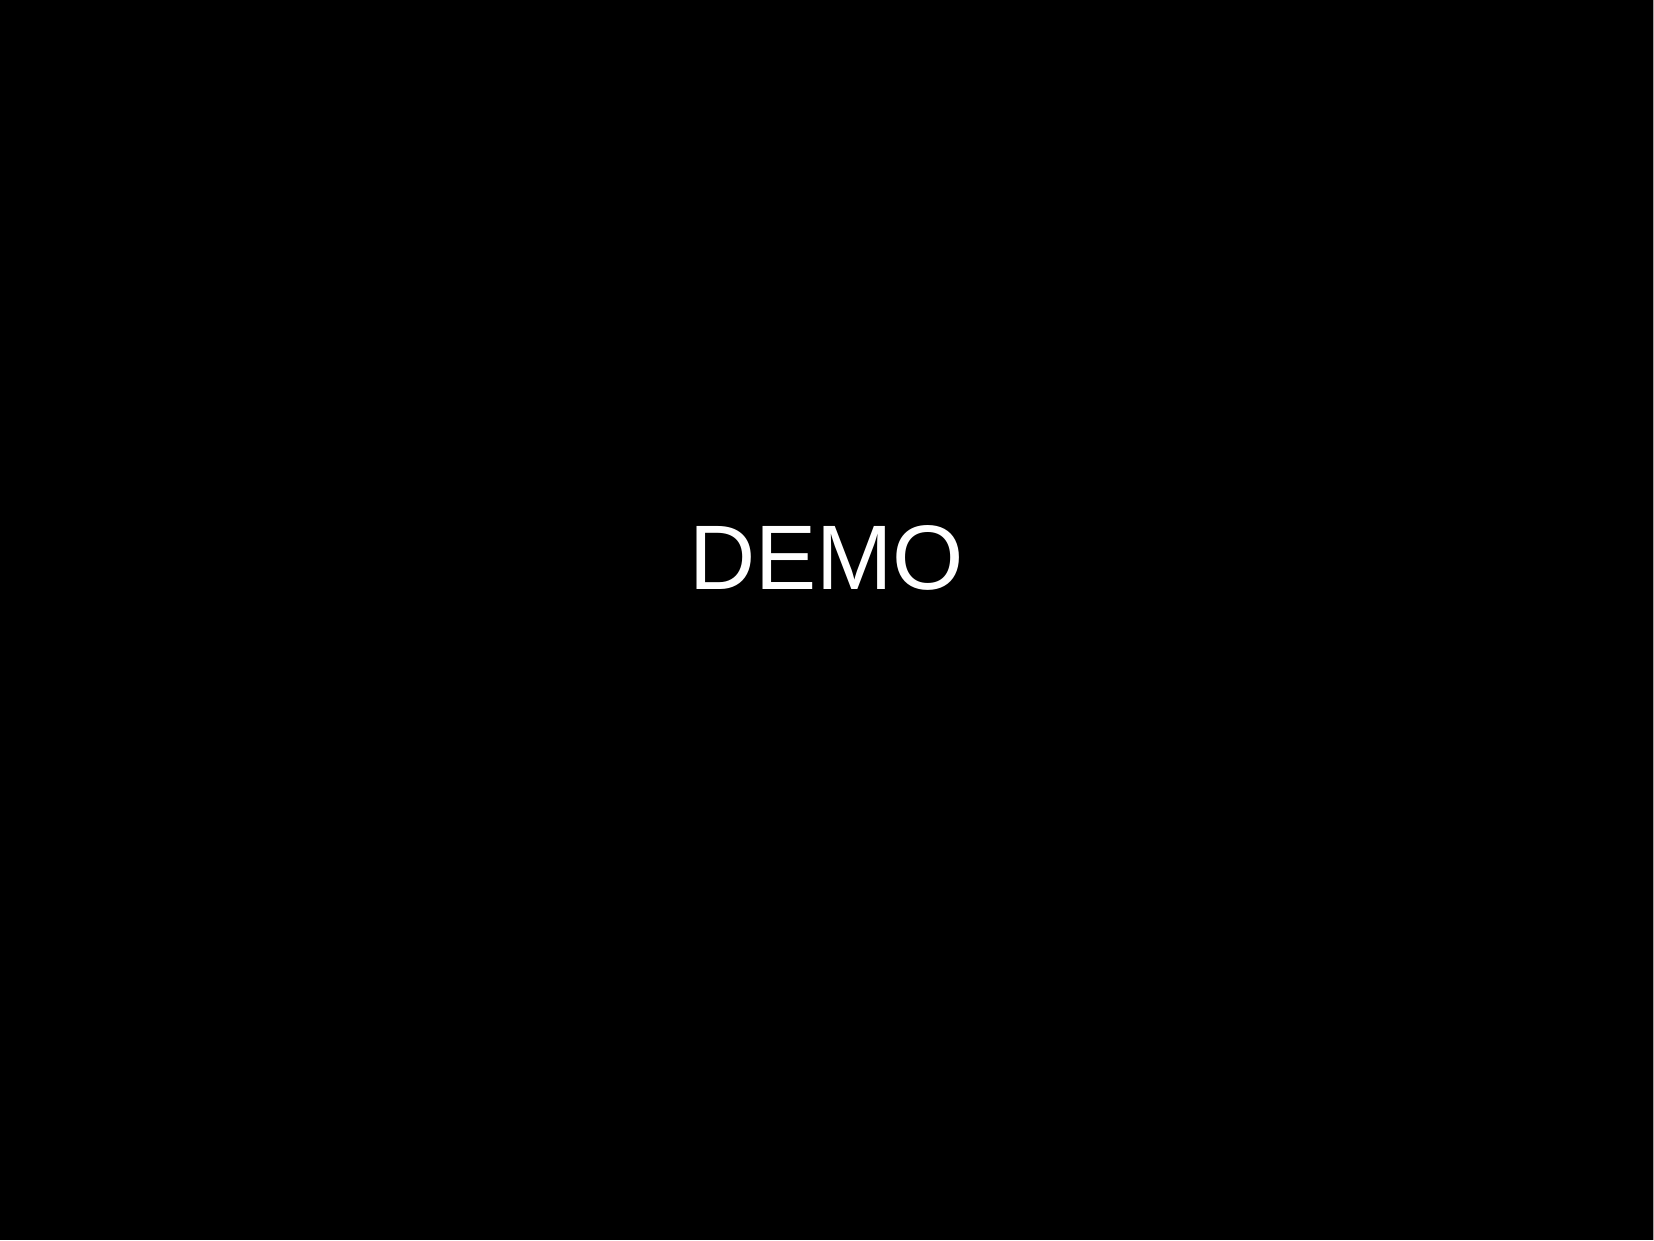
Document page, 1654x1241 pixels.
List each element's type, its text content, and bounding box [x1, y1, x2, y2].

title DEMO [82, 454, 1571, 662]
